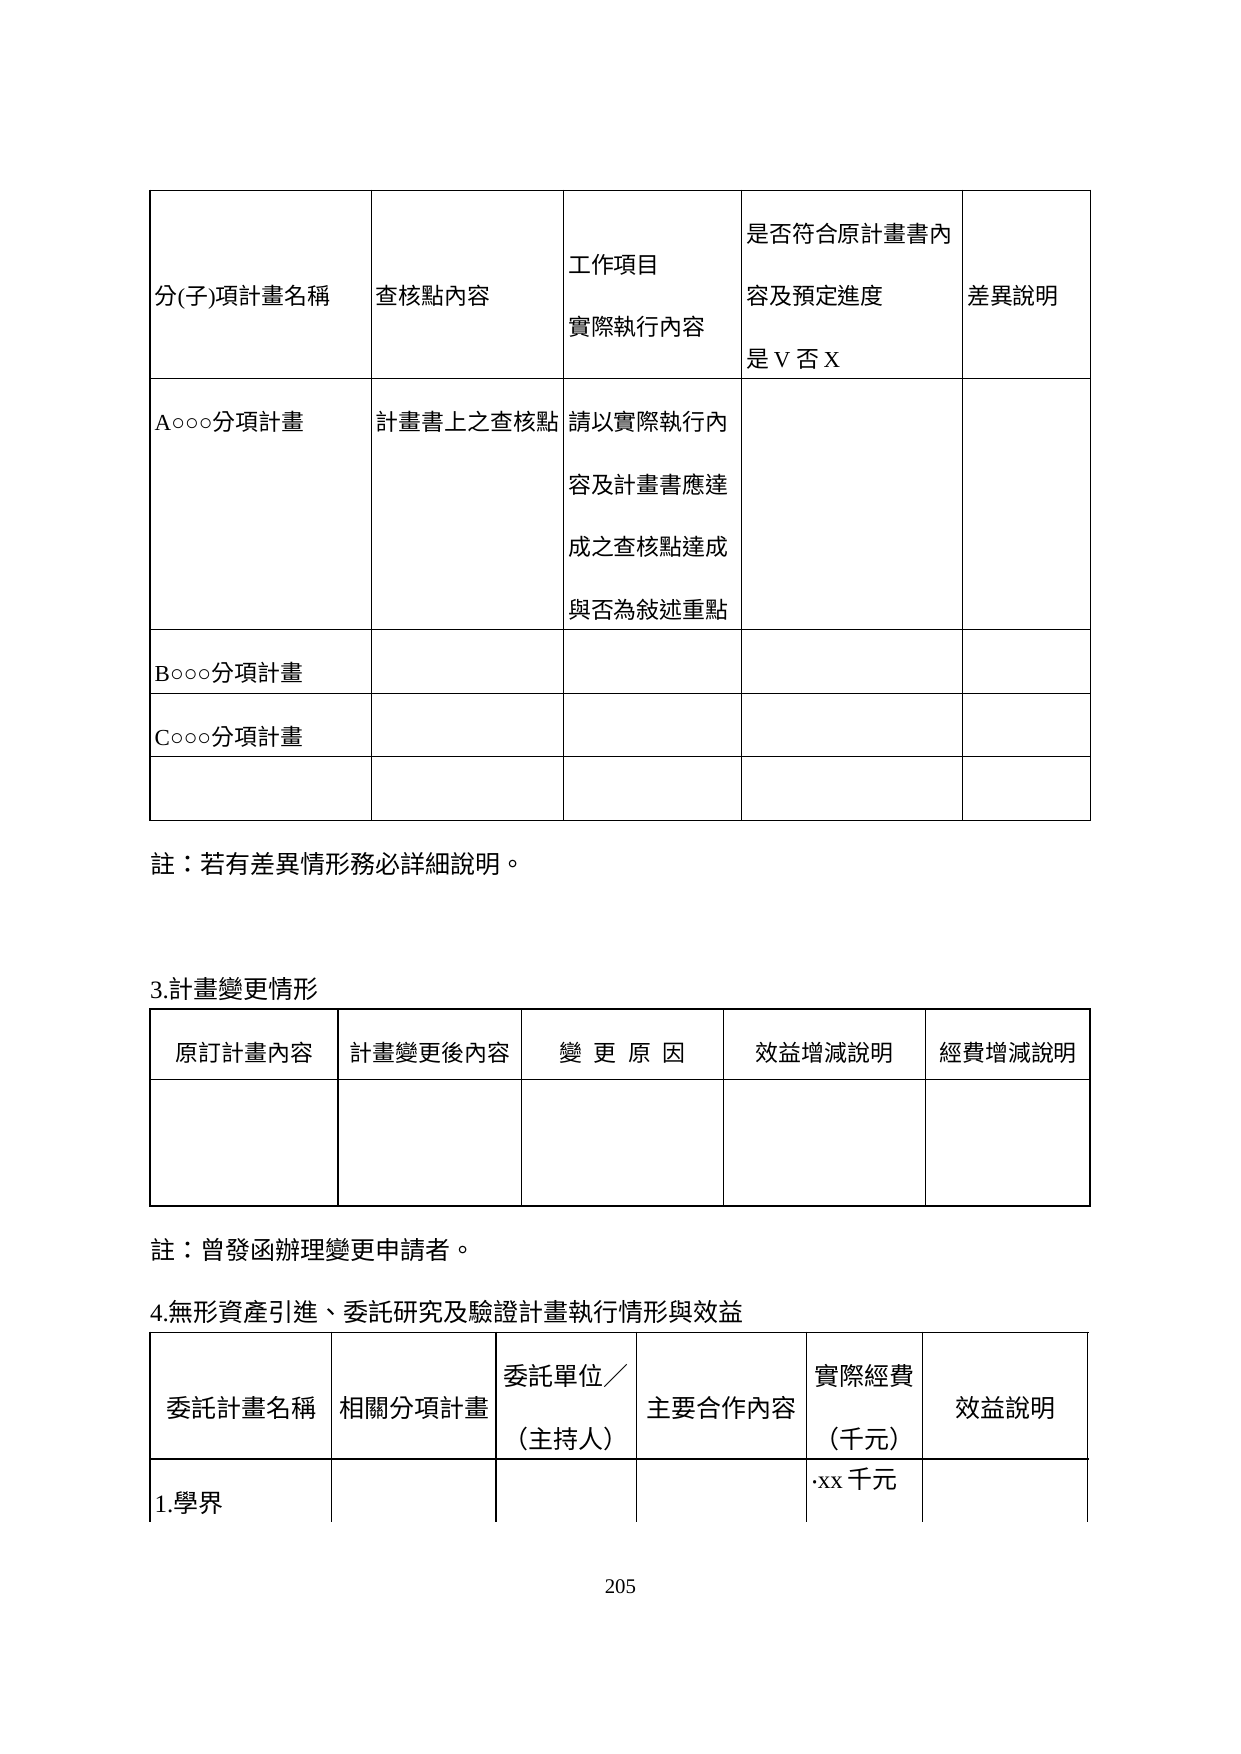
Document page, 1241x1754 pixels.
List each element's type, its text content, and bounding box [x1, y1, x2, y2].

table_header 委託計畫名稱 [151, 1333, 331, 1458]
table_cell ‧xx千元 [807, 1460, 922, 1522]
table_header 差異說明 [963, 191, 1090, 378]
table_header 實際經費 （千元） [807, 1333, 922, 1458]
table_cell [963, 630, 1090, 693]
text 3.計畫變更情形 [150, 946, 1090, 1008]
table_header 分(子)項計畫名稱 [151, 191, 371, 378]
table_cell [742, 630, 962, 693]
table_header 效益說明 [923, 1333, 1087, 1458]
text 註：若有差異情形務必詳細說明。 [150, 821, 1090, 883]
table_cell [724, 1143, 925, 1205]
table_cell [372, 630, 563, 693]
table_header 效益增減說明 [724, 1010, 925, 1078]
table_cell [151, 1080, 337, 1143]
table_cell [742, 379, 962, 629]
table_cell [522, 1080, 723, 1143]
table_cell [926, 1143, 1089, 1205]
table_cell 1.學界 [151, 1460, 331, 1522]
table_header 工作項目 實際執行內容 [564, 191, 741, 378]
table_cell [724, 1080, 925, 1143]
table_cell A○○○分項計畫 [151, 379, 371, 629]
table_cell [564, 630, 741, 693]
table_header 相關分項計畫 [332, 1333, 495, 1458]
table_cell C○○○分項計畫 [151, 694, 371, 756]
table_cell [522, 1143, 723, 1205]
table_header 變 更 原 因 [522, 1010, 723, 1078]
table_cell 計畫書上之查核點 [372, 379, 563, 629]
table_cell [151, 1143, 337, 1205]
table_cell [151, 757, 371, 820]
table_cell [963, 694, 1090, 756]
table_cell [372, 694, 563, 756]
table_cell [497, 1460, 636, 1522]
table_cell [564, 757, 741, 820]
table_header 經費增減說明 [926, 1010, 1089, 1078]
table_header 原訂計畫內容 [151, 1010, 337, 1078]
table_cell [332, 1460, 495, 1522]
table_cell [339, 1080, 521, 1143]
text 註：曾發函辦理變更申請者。 [150, 1207, 1090, 1269]
table_cell [372, 757, 563, 820]
table_header 是否符合原計畫書內容及預定進度 是V 否X [742, 191, 962, 378]
table_cell [637, 1460, 806, 1522]
table_header 委託單位／ （主持人） [497, 1333, 636, 1458]
table_cell [963, 757, 1090, 820]
table_cell 請以實際執行內容及計畫書應達成之查核點達成與否為敍述重點 [564, 379, 741, 629]
table_cell [923, 1460, 1087, 1522]
table_cell [564, 694, 741, 756]
table_cell [339, 1143, 521, 1205]
table_header 主要合作內容 [637, 1333, 806, 1458]
table_header 查核點內容 [372, 191, 563, 378]
text 4.無形資產引進、委託研究及驗證計畫執行情形與效益 [150, 1269, 1090, 1332]
table_cell [742, 694, 962, 756]
table_cell [742, 757, 962, 820]
table_cell [963, 379, 1090, 629]
table_cell B○○○分項計畫 [151, 630, 371, 693]
table_cell [926, 1080, 1089, 1143]
table_header 計畫變更後內容 [339, 1010, 521, 1078]
